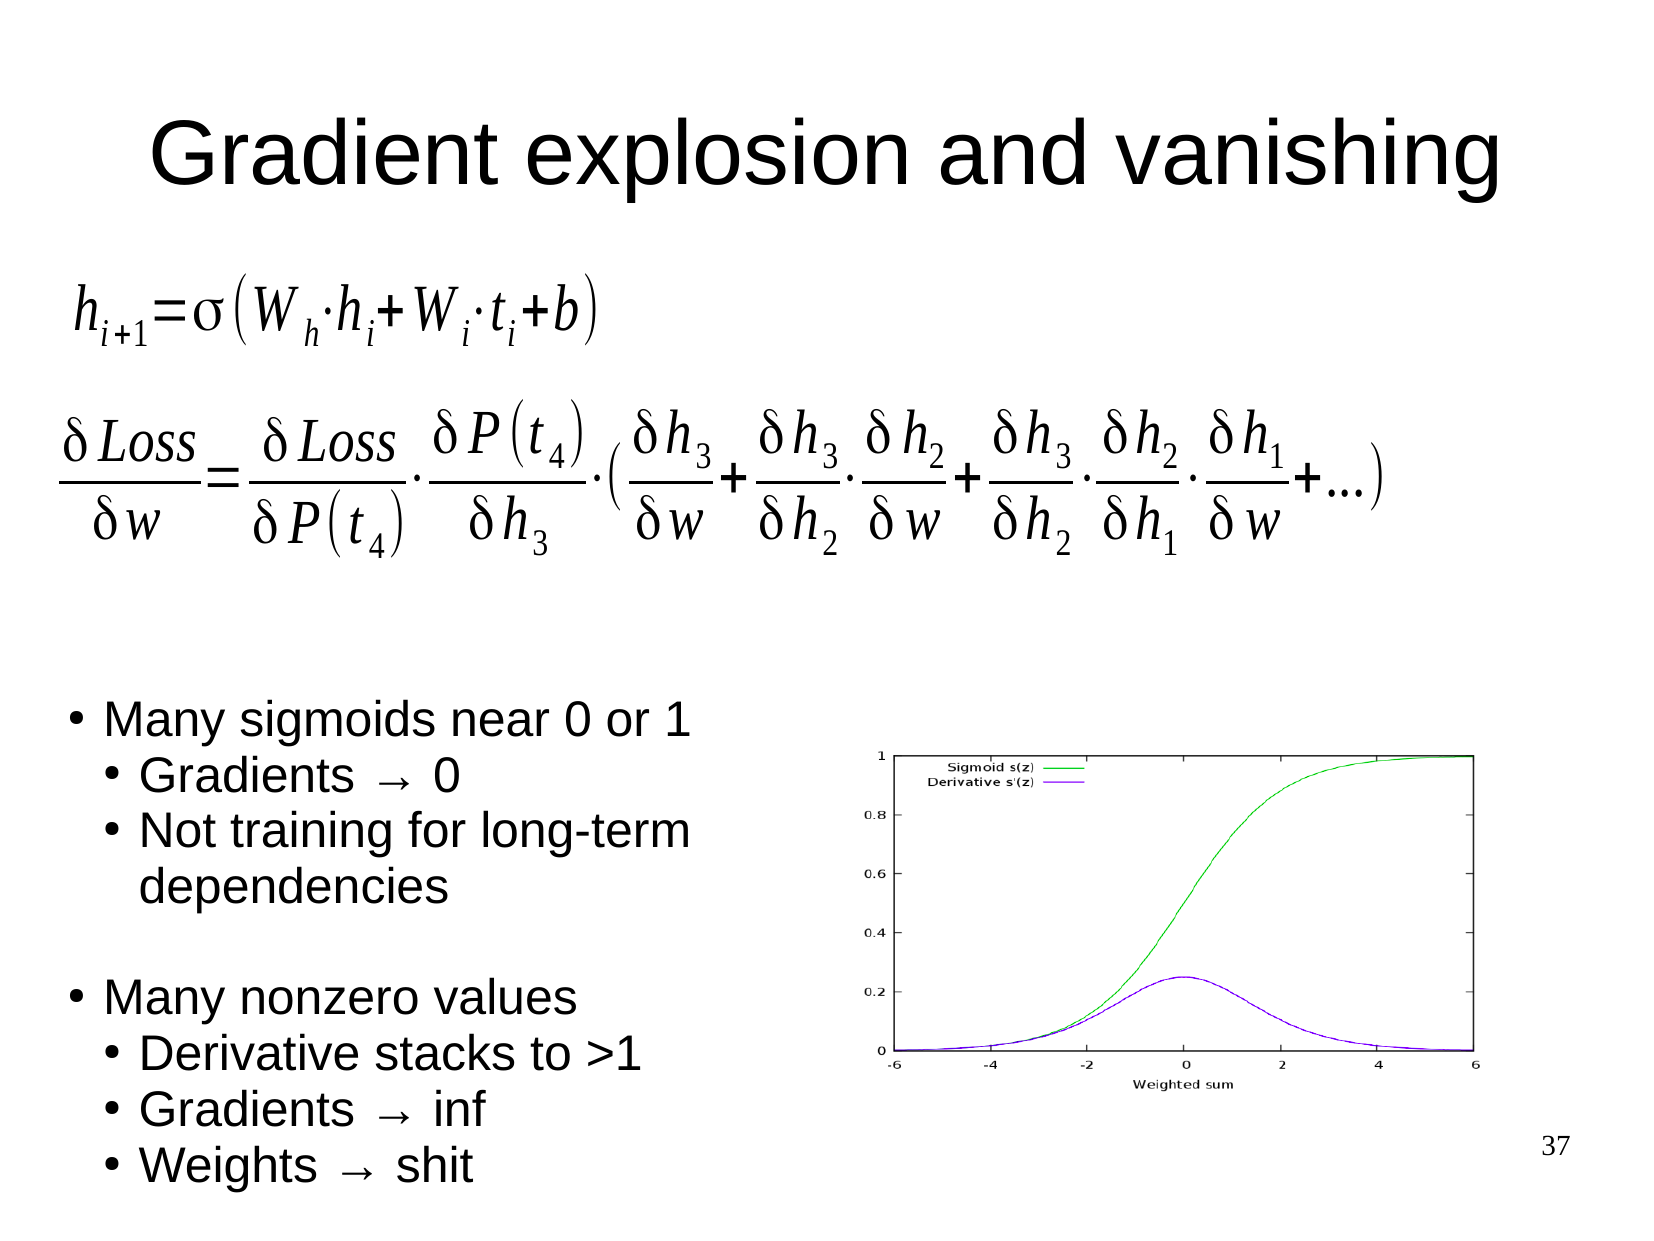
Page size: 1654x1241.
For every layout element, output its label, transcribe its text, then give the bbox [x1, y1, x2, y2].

title Gradient explosion and vanishing [82, 49, 1571, 257]
chart [60, 268, 615, 354]
text_box Many sigmoids near 0 or 1 Gradients → 0 Not training for long-term dependencies Many nonzero values Derivative stacks to >1 Gradients → inf Weights → shit [52, 683, 760, 1241]
picture [835, 742, 1498, 1092]
chart [42, 394, 1401, 566]
